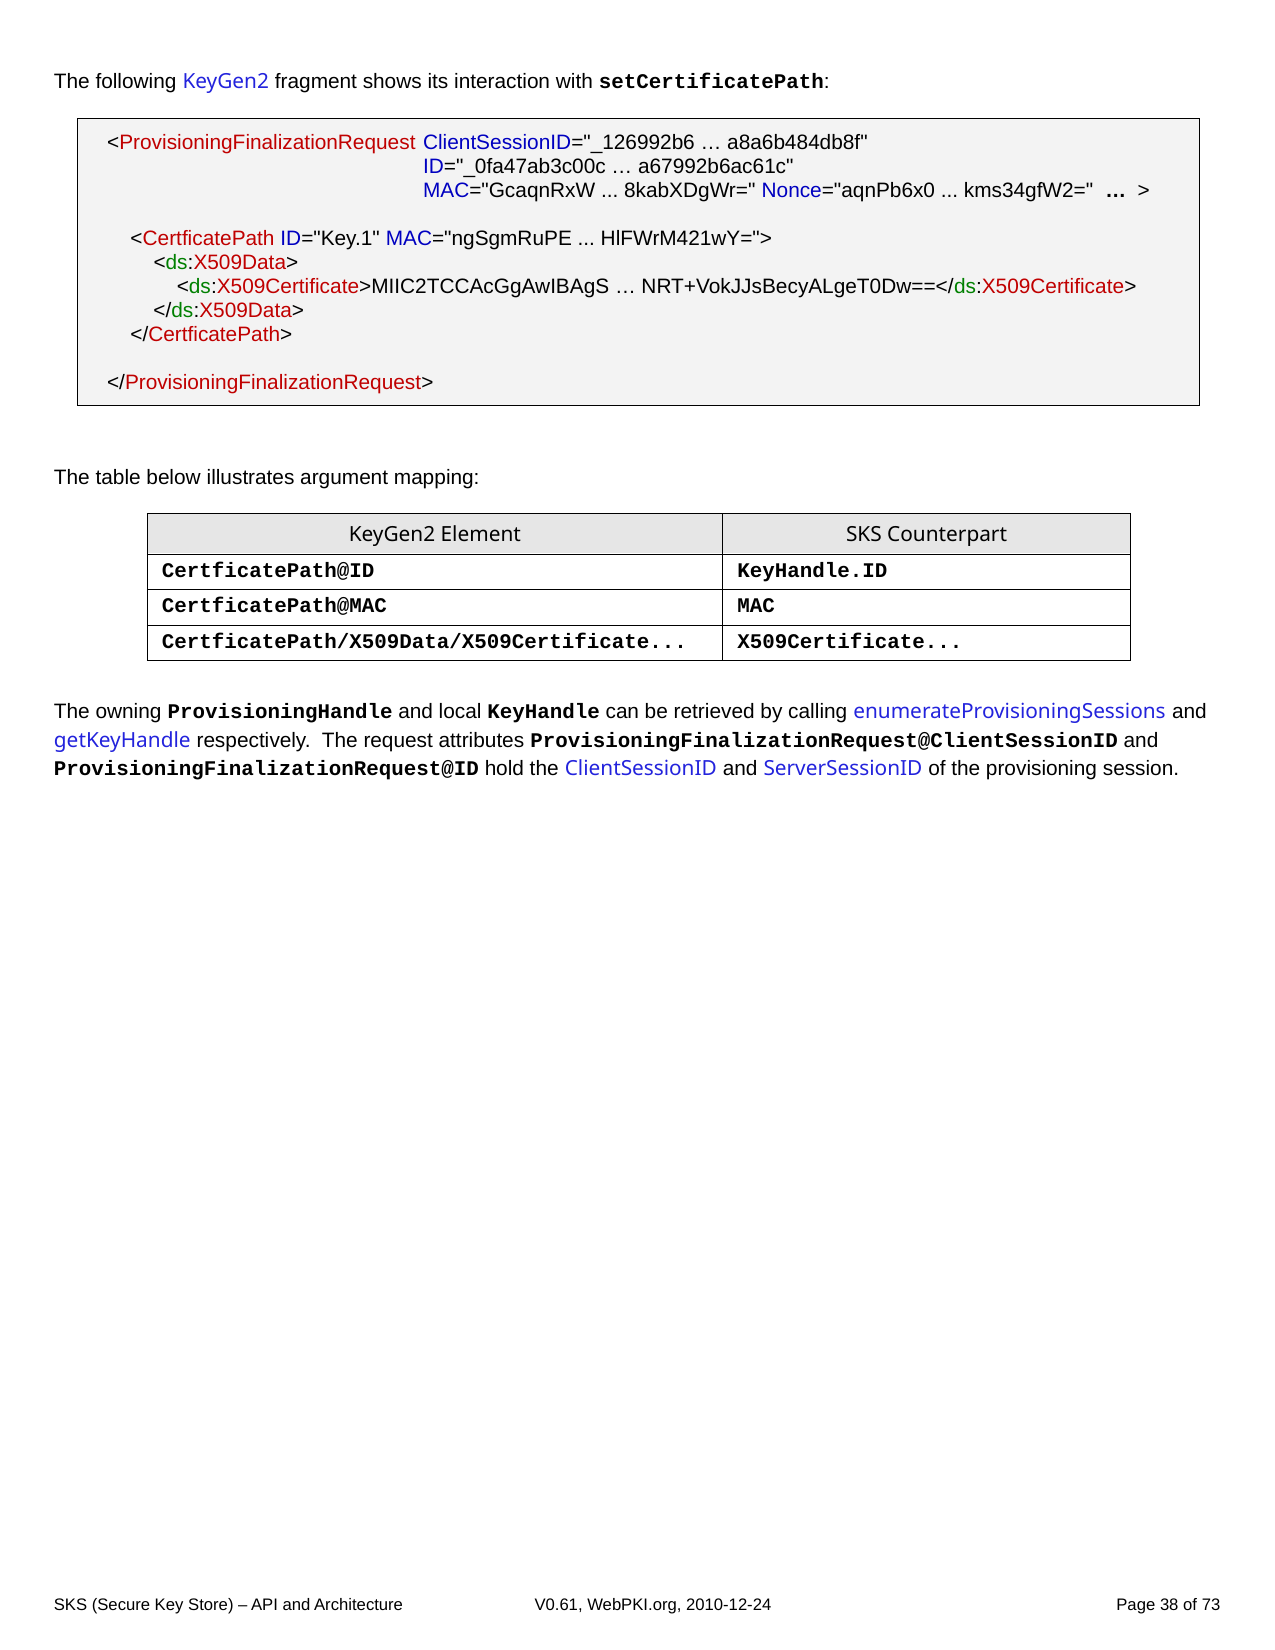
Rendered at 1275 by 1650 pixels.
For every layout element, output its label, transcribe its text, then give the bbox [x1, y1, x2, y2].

table_cell KeyHandle.ID [723, 555, 1130, 589]
text The following KeyGen2 fragment shows its interaction with setCertificatePath: [54, 66, 1221, 118]
text The table below illustrates argument mapping: [54, 465, 1221, 513]
table_cell MAC [723, 590, 1130, 625]
table_header <ProvisioningFinalizationRequest ClientSessionID="_126992b6 … a8a6b484db8f" ID="_0fa47ab3c00c … a67992b6ac61c" MAC="GcaqnRxW ... 8kabXDgWr=" Nonce="aqnPb6x0 ... kms34gfW2=" … > <CertficatePath ID="Key.1" MAC="ngSgmRuPE ... HlFWrM421wY="> <ds:X509Data> <ds:X509Certificate>MIIC2TCCAcGgAwIBAgS … NRT+VokJJsBecyALgeT0Dw==</ds:X509Certificate> </ds:X509Data> </CertficatePath> </ProvisioningFinalizationRequest> [78, 119, 1199, 405]
table_cell CertficatePath@MAC [148, 590, 722, 625]
table_header SKS Counterpart [723, 514, 1130, 553]
table_cell X509Certificate... [723, 626, 1130, 660]
table_cell CertficatePath@ID [148, 555, 722, 589]
table_cell CertficatePath/X509Data/X509Certificate... [148, 626, 722, 660]
table_header KeyGen2 Element [148, 514, 722, 553]
text The owning ProvisioningHandle and local KeyHandle can be retrieved by calling enumerateProvisioningSessions and getKeyHandle respectively. The request attributes ProvisioningFinalizationRequest@ClientSessionID and ProvisioningFinalizationRequest@ID hold the ClientSessionID and ServerSessionID of the provisioning session. [54, 696, 1221, 782]
